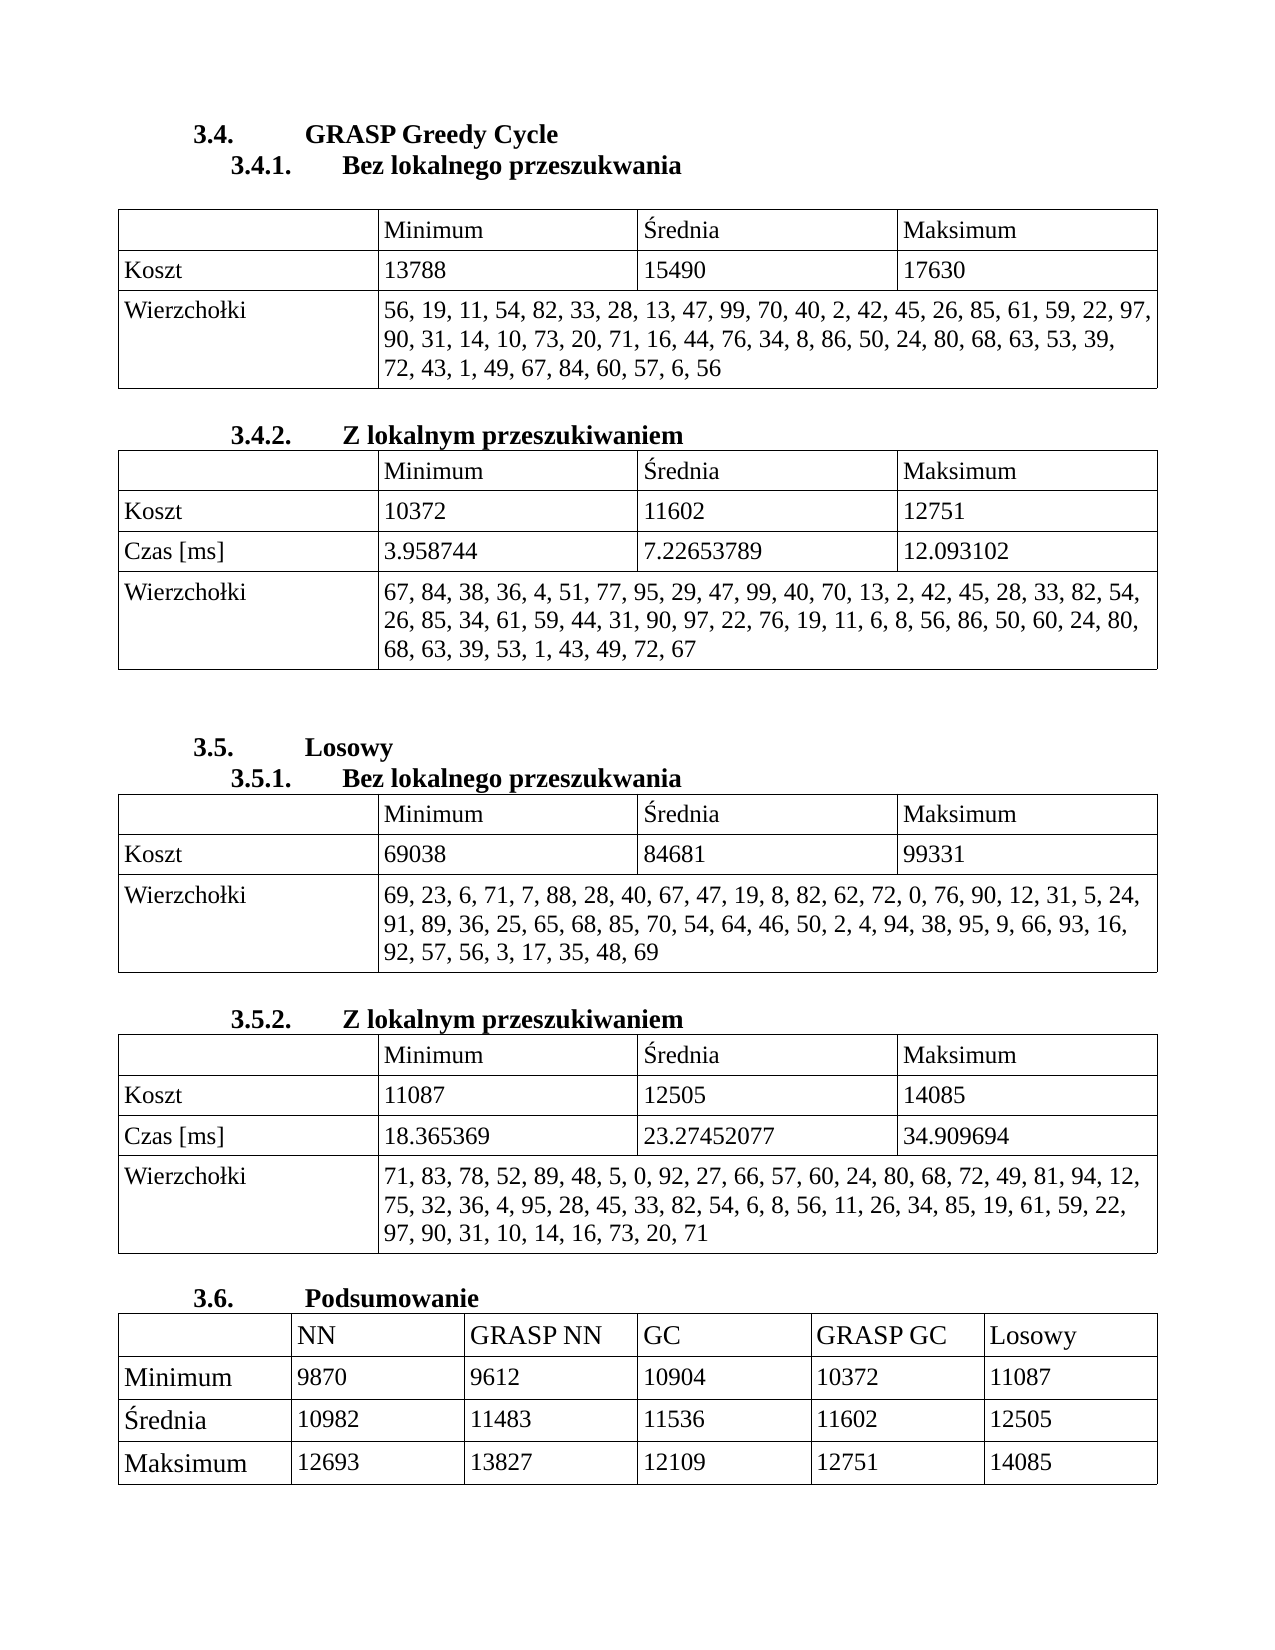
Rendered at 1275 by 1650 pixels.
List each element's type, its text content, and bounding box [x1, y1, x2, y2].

table_header [119, 210, 378, 249]
table_cell 10982 [292, 1400, 464, 1441]
table_header Minimum [379, 1035, 637, 1074]
table_cell 69038 [379, 835, 637, 874]
table_cell 71, 83, 78, 52, 89, 48, 5, 0, 92, 27, 66, 57, 60, 24, 80, 68, 72, 49, 81, 94, 12, 75, 32, 36, 4, 95, 28, 45, 33, 82, 54, 6, 8, 56, 11, 26, 34, 85, 19, 61, 59, 22, 97, 90, 31, 10, 14, 16, 73, 20, 71 [379, 1156, 1157, 1253]
table_header [119, 1314, 291, 1356]
table_header Minimum [379, 451, 637, 490]
list Z lokalnym przeszukiwaniem [231, 1003, 1157, 1034]
table_cell Koszt [119, 491, 378, 531]
table_cell 11087 [985, 1357, 1157, 1398]
table_cell 11602 [812, 1400, 984, 1441]
list Z lokalnym przeszukiwaniem [231, 419, 1157, 450]
table_header [119, 451, 378, 490]
table_cell 10372 [379, 491, 637, 531]
table_cell 12693 [292, 1442, 464, 1484]
table_cell Wierzchołki [119, 875, 378, 972]
table_cell 84681 [638, 835, 897, 874]
table_header Średnia [638, 451, 897, 490]
table_cell 67, 84, 38, 36, 4, 51, 77, 95, 29, 47, 99, 40, 70, 13, 2, 42, 45, 28, 33, 82, 54, 26, 85, 34, 61, 59, 44, 31, 90, 97, 22, 76, 19, 11, 6, 8, 56, 86, 50, 60, 24, 80, 68, 63, 39, 53, 1, 43, 49, 72, 67 [379, 572, 1157, 669]
table_cell 69, 23, 6, 71, 7, 88, 28, 40, 67, 47, 19, 8, 82, 62, 72, 0, 76, 90, 12, 31, 5, 24, 91, 89, 36, 25, 65, 68, 85, 70, 54, 64, 46, 50, 2, 4, 94, 38, 95, 9, 66, 93, 16, 92, 57, 56, 3, 17, 35, 48, 69 [379, 875, 1157, 972]
list GRASP Greedy Cycle [193, 118, 1157, 149]
table_cell Czas [ms] [119, 532, 378, 571]
table_header Maksimum [898, 210, 1157, 249]
table_cell 12751 [898, 491, 1157, 531]
table_cell 10904 [638, 1357, 811, 1398]
table_header Maksimum [898, 795, 1157, 834]
table_cell 11602 [638, 491, 897, 531]
table_cell 11087 [379, 1076, 637, 1115]
table_cell 3.958744 [379, 532, 637, 571]
table_cell 99331 [898, 835, 1157, 874]
table_cell 13788 [379, 251, 637, 290]
table_cell 9612 [465, 1357, 637, 1398]
table_cell 23.27452077 [638, 1116, 897, 1155]
table_header Minimum [379, 210, 637, 249]
table_cell Maksimum [119, 1442, 291, 1484]
table_cell 12751 [812, 1442, 984, 1484]
list Losowy [193, 731, 1157, 762]
table_cell 14085 [985, 1442, 1157, 1484]
table_cell 34.909694 [898, 1116, 1157, 1155]
table_header Maksimum [898, 451, 1157, 490]
table_cell Czas [ms] [119, 1116, 378, 1155]
table_cell Koszt [119, 251, 378, 290]
table_cell Wierzchołki [119, 1156, 378, 1253]
list Podsumowanie [193, 1282, 1157, 1313]
table_header GC [638, 1314, 811, 1356]
table_header NN [292, 1314, 464, 1356]
table_cell 12505 [985, 1400, 1157, 1441]
table_header GRASP GC [812, 1314, 984, 1356]
table_header [119, 795, 378, 834]
table_cell 13827 [465, 1442, 637, 1484]
table_cell 11536 [638, 1400, 811, 1441]
table_header Maksimum [898, 1035, 1157, 1074]
table_cell Koszt [119, 835, 378, 874]
table_header Minimum [379, 795, 637, 834]
table_cell 12109 [638, 1442, 811, 1484]
table_cell 9870 [292, 1357, 464, 1398]
table_cell 12.093102 [898, 532, 1157, 571]
table_cell 10372 [812, 1357, 984, 1398]
table_cell Koszt [119, 1076, 378, 1115]
table_cell 15490 [638, 251, 897, 290]
table_cell 11483 [465, 1400, 637, 1441]
table_cell 17630 [898, 251, 1157, 290]
table_cell Wierzchołki [119, 572, 378, 669]
table_header Losowy [985, 1314, 1157, 1356]
table_cell 56, 19, 11, 54, 82, 33, 28, 13, 47, 99, 70, 40, 2, 42, 45, 26, 85, 61, 59, 22, 97, 90, 31, 14, 10, 73, 20, 71, 16, 44, 76, 34, 8, 86, 50, 24, 80, 68, 63, 53, 39, 72, 43, 1, 49, 67, 84, 60, 57, 6, 56 [379, 291, 1157, 388]
table_header GRASP NN [465, 1314, 637, 1356]
list Bez lokalnego przeszukwania [231, 149, 1157, 180]
table_cell 18.365369 [379, 1116, 637, 1155]
list Bez lokalnego przeszukwania [231, 762, 1157, 793]
table_cell Minimum [119, 1357, 291, 1398]
table_cell 12505 [638, 1076, 897, 1115]
table_header Średnia [638, 210, 897, 249]
table_header Średnia [638, 1035, 897, 1074]
table_header Średnia [638, 795, 897, 834]
table_cell 14085 [898, 1076, 1157, 1115]
table_header [119, 1035, 378, 1074]
table_cell Średnia [119, 1400, 291, 1441]
table_cell 7.22653789 [638, 532, 897, 571]
table_cell Wierzchołki [119, 291, 378, 388]
